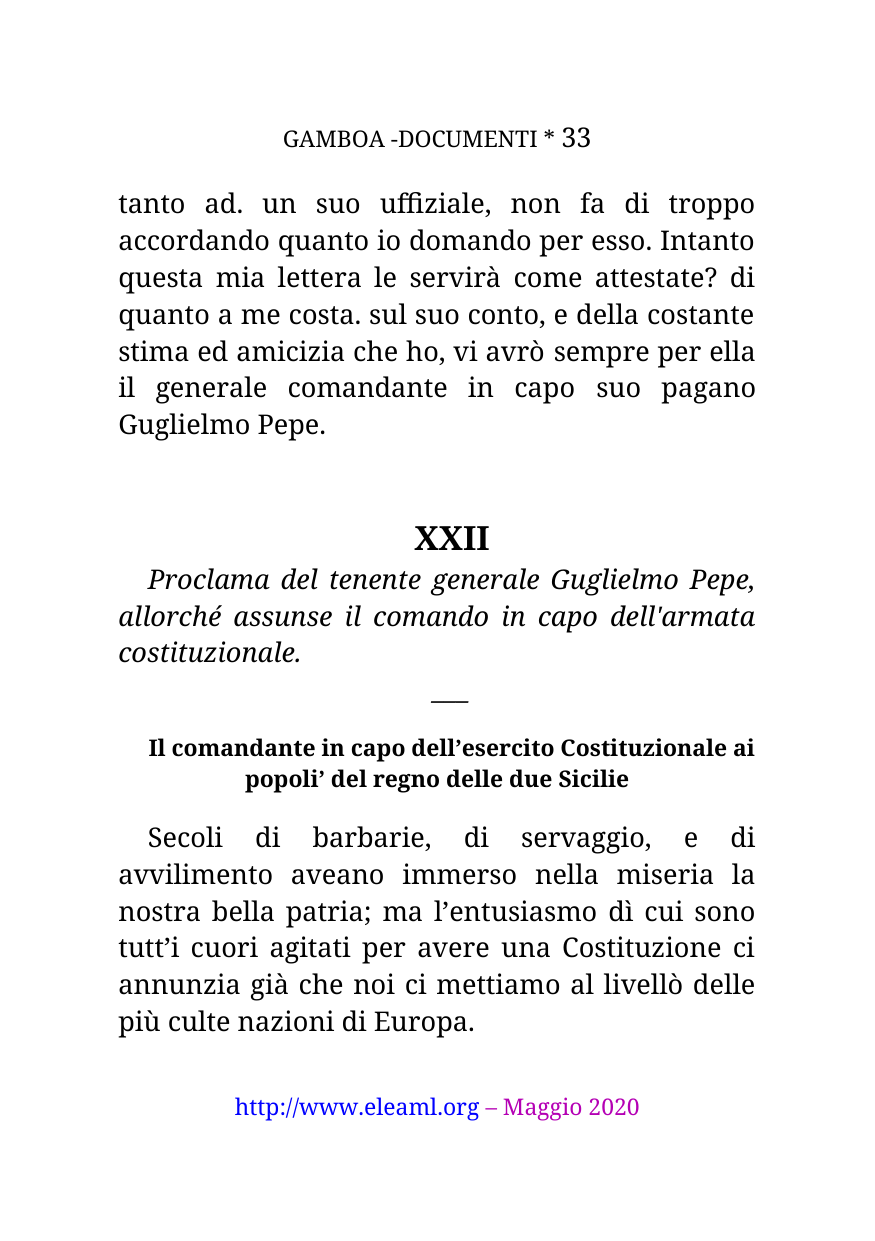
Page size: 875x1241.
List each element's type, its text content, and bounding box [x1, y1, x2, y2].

text Il comandante in capo dell’esercito Costituzionale ai popoli’ del regno delle due Sicilie [118, 732, 756, 794]
text ___ [118, 671, 756, 708]
text tanto ad. un suo uffiziale, non fa di troppo accordando quanto io domando per esso. Intanto questa mia lettera le servirà come attestate? di quanto a me costa. sul suo conto, e della costante stima ed amicizia che ho, vi avrò sempre per ella il generale comandante in capo suo pagano Guglielmo Pepe. [118, 184, 756, 443]
text Proclama del tenente generale Guglielmo Pepe, allorché assunse il comando in capo dell'armata costituzionale. [118, 560, 756, 671]
text Secoli di barbarie, di servaggio, e di avvilimento aveano immerso nella miseria la nostra bella patria; ma l’entusiasmo dì cui sono tutt’i cuori agitati per avere una Costituzione ci annunzia già che noi ci mettiamo al livellò delle più culte nazioni di Europa. [118, 818, 756, 1039]
text XXII [118, 515, 756, 560]
